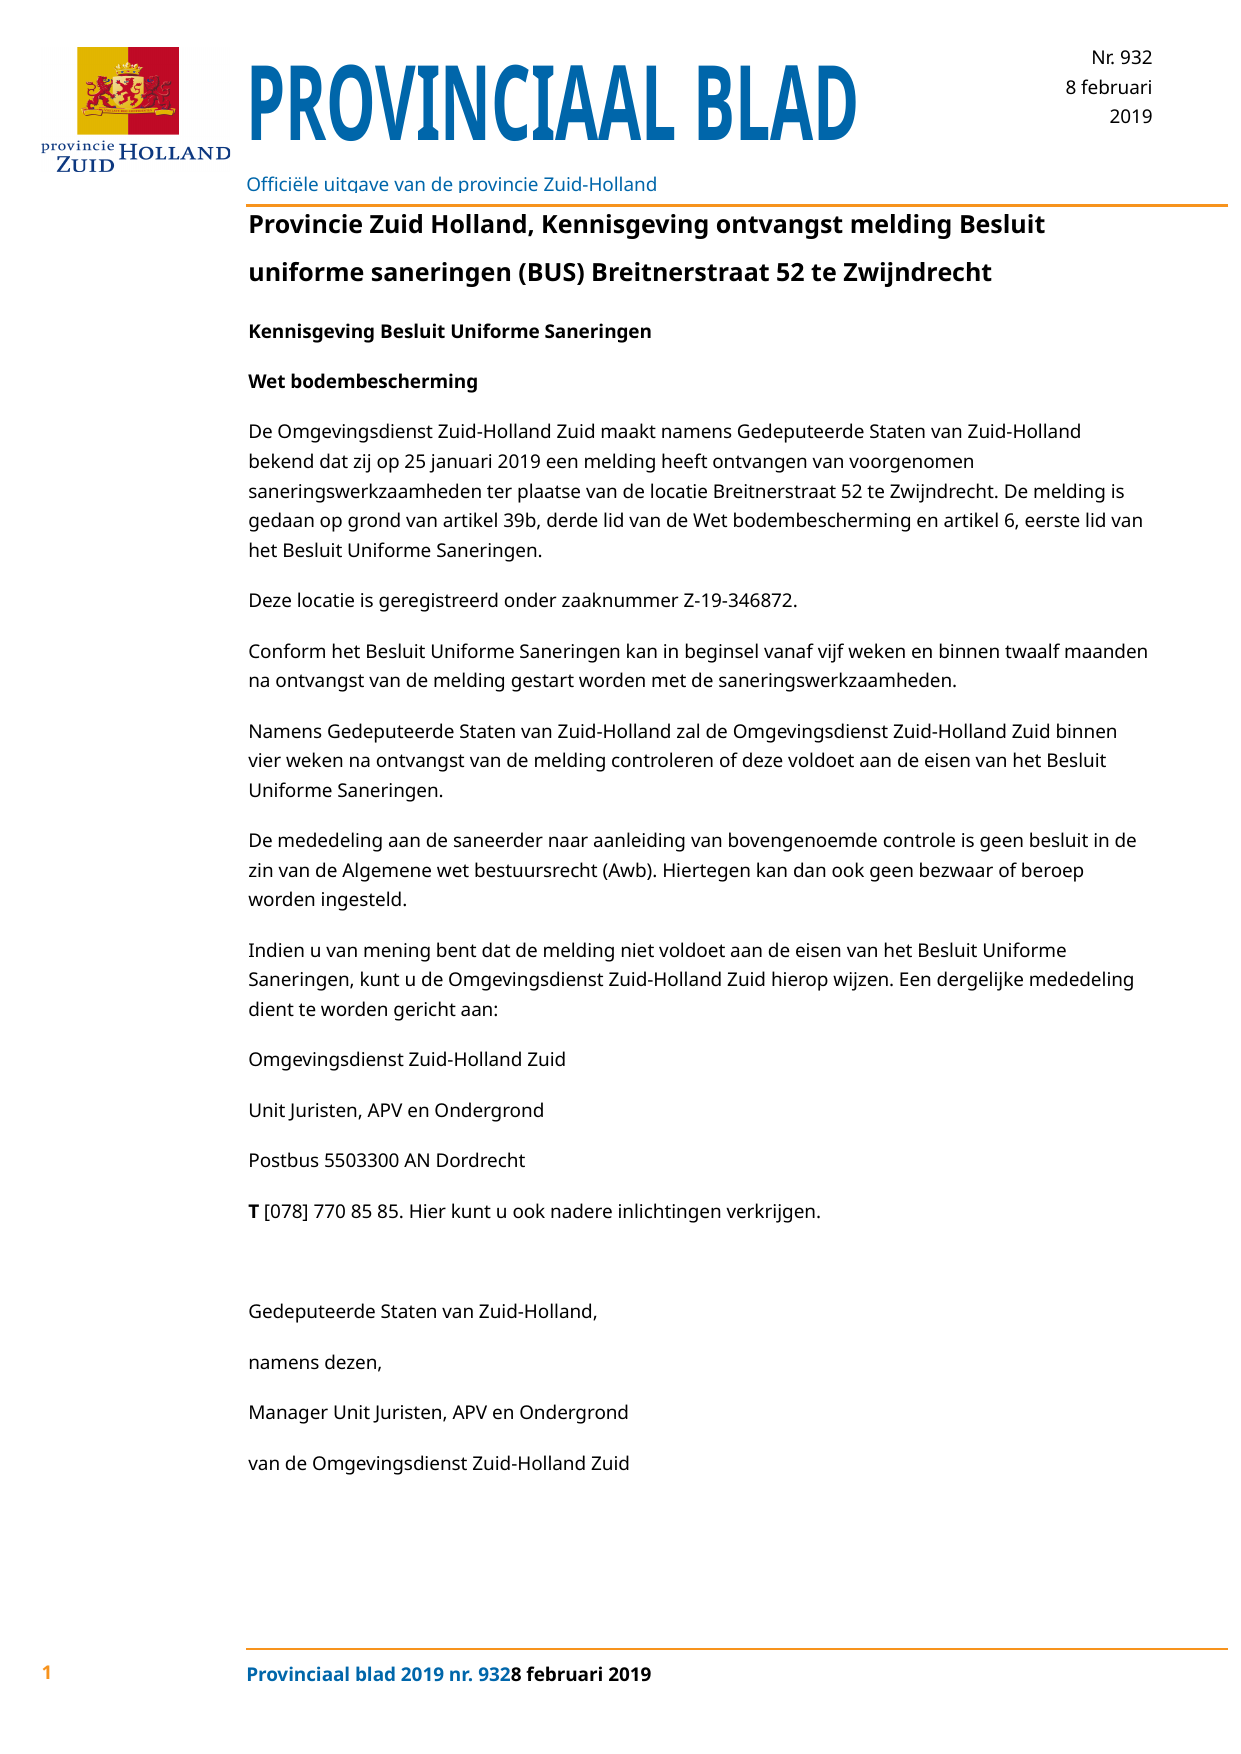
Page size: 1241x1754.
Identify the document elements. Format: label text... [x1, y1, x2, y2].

text van de Omgevingsdienst Zuid-Holland Zuid [248, 1450, 1152, 1476]
text Namens Gedeputeerde Staten van Zuid-Holland zal de Omgevingsdienst Zuid-Holland Zuid binnen vier weken na ontvangst van de melding controleren of deze voldoet aan de eisen van het Besluit Uniforme Saneringen. [248, 718, 1152, 803]
text De Omgevingsdienst Zuid-Holland Zuid maakt namens Gedeputeerde Staten van Zuid-Holland bekend dat zij op 25 januari 2019 een melding heeft ontvangen van voorgenomen saneringswerkzaamheden ter plaatse van de locatie Breitnerstraat 52 te Zwijndrecht. De melding is gedaan op grond van artikel 39b, derde lid van de Wet bodembescherming en artikel 6, eerste lid van het Besluit Uniforme Saneringen. [248, 419, 1152, 563]
picture [41, 47, 231, 172]
text Wet bodembescherming [248, 368, 1152, 394]
text Conform het Besluit Uniforme Saneringen kan in beginsel vanaf vijf weken en binnen twaalf maanden na ontvangst van de melding gestart worden met de saneringswerkzaamheden. [248, 638, 1152, 693]
text Omgevingsdienst Zuid-Holland Zuid [248, 1047, 1152, 1072]
text Provincie Zuid Holland, Kennisgeving ontvangst melding Besluit uniforme saneringen (BUS) Breitnerstraat 52 te Zwijndrecht [248, 207, 1152, 288]
text Manager Unit Juristen, APV en Ondergrond [248, 1399, 1152, 1425]
text Gedeputeerde Staten van Zuid-Holland, [248, 1299, 1152, 1324]
text De mededeling aan de saneerder naar aanleiding van bovengenoemde controle is geen besluit in de zin van de Algemene wet bestuursrecht (Awb). Hiertegen kan dan ook geen bezwaar of beroep worden ingesteld. [248, 827, 1152, 912]
text Postbus 5503300 AN Dordrecht [248, 1147, 1152, 1173]
text T [078] 770 85 85. Hier kunt u ook nadere inlichtingen verkrijgen. [248, 1198, 1152, 1224]
text namens dezen, [248, 1349, 1152, 1375]
text Deze locatie is geregistreerd onder zaaknummer Z-19-346872. [248, 587, 1152, 613]
text Indien u van mening bent dat de melding niet voldoet aan de eisen van het Besluit Uniforme Saneringen, kunt u de Omgevingsdienst Zuid-Holland Zuid hierop wijzen. Een dergelijke mededeling dient te worden gericht aan: [248, 937, 1152, 1022]
text Unit Juristen, APV en Ondergrond [248, 1097, 1152, 1123]
text Kennisgeving Besluit Uniforme Saneringen [248, 318, 1152, 344]
